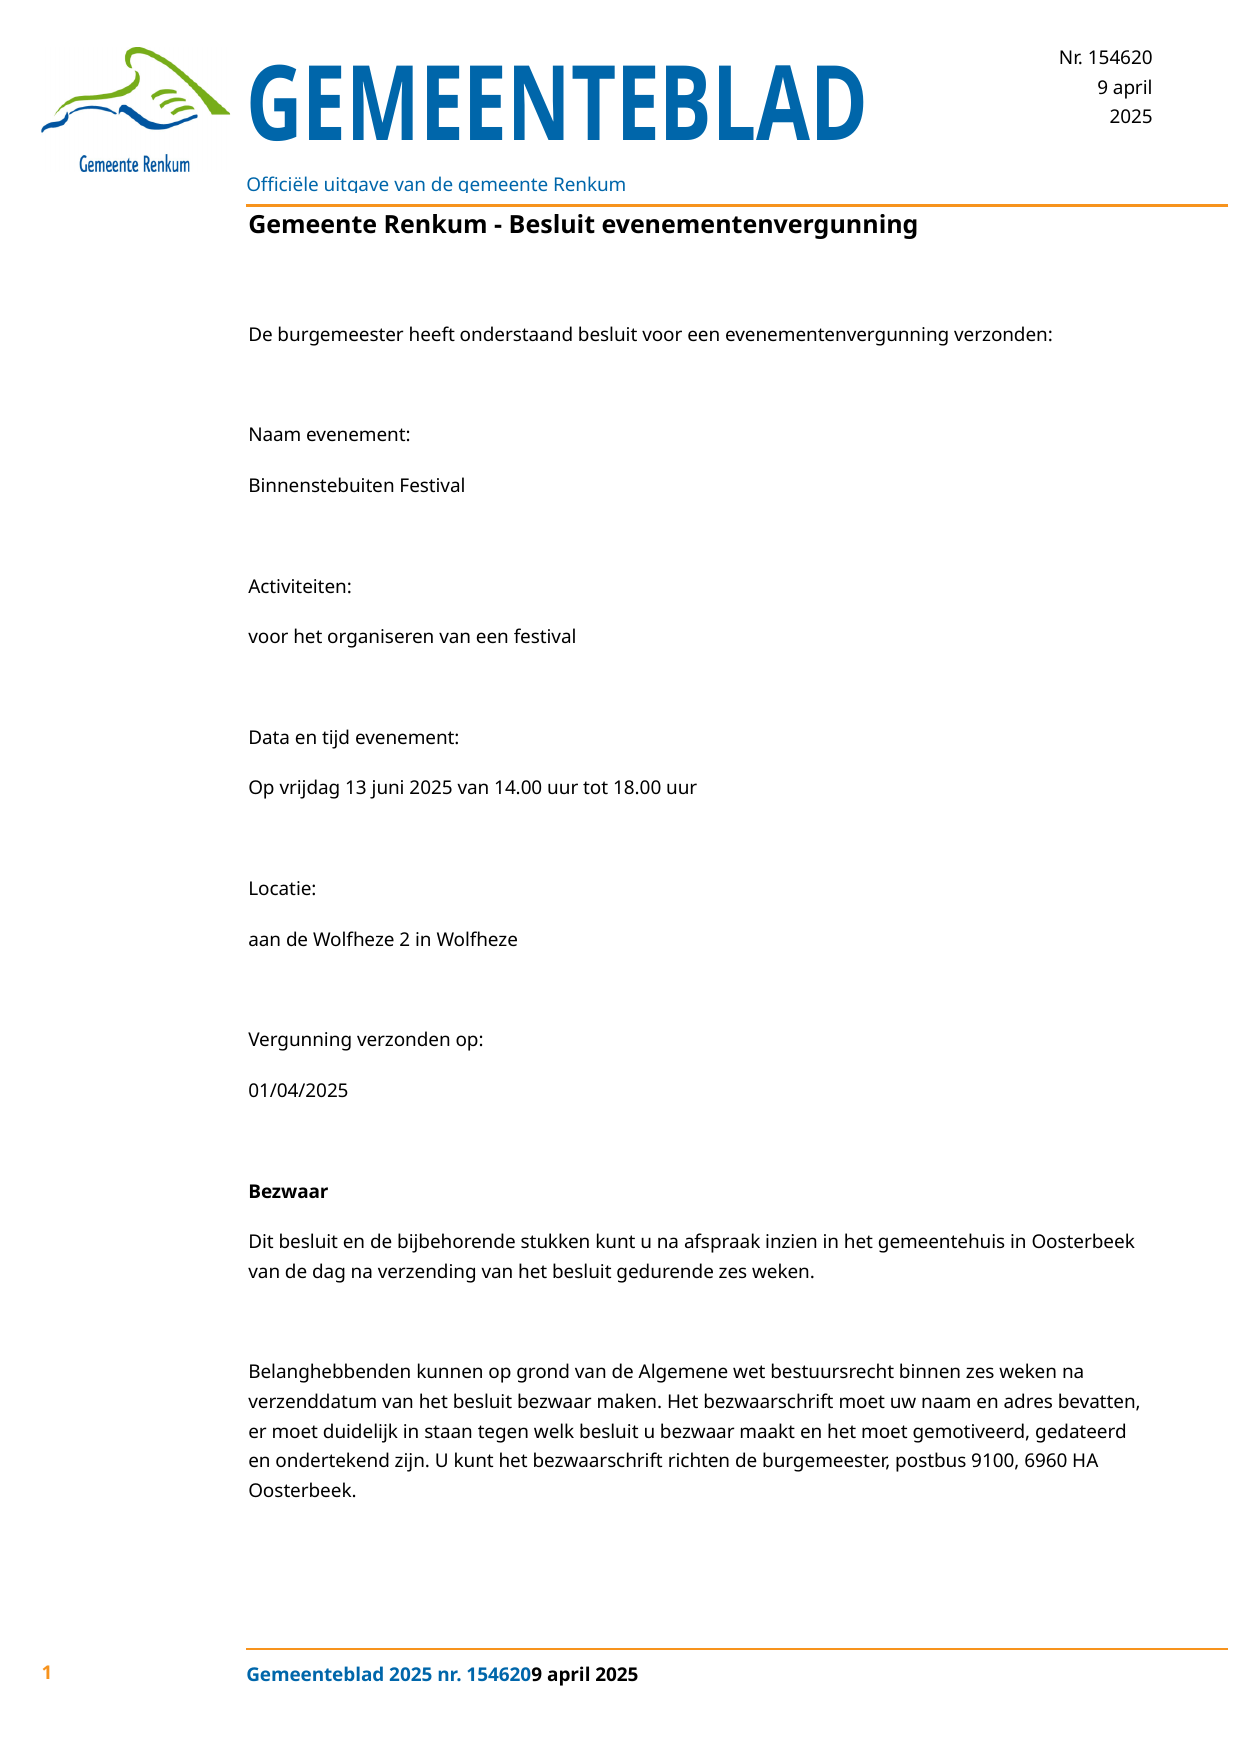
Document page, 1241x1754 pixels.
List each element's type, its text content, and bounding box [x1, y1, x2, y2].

picture [41, 47, 231, 172]
text Binnenstebuiten Festival [248, 472, 1152, 498]
text Belanghebbenden kunnen op grond van de Algemene wet bestuursrecht binnen zes weken na verzenddatum van het besluit bezwaar maken. Het bezwaarschrift moet uw naam en adres bevatten, er moet duidelijk in staan tegen welk besluit u bezwaar maakt en het moet gemotiveerd, gedateerd en ondertekend zijn. U kunt het bezwaarschrift richten de burgemeester, postbus 9100, 6960 HA Oosterbeek. [248, 1359, 1152, 1503]
text 01/04/2025 [248, 1077, 1152, 1103]
text Locatie: [248, 875, 1152, 901]
text Data en tijd evenement: [248, 724, 1152, 750]
text De burgemeester heeft onderstaand besluit voor een evenementenvergunning verzonden: [248, 321, 1152, 346]
text aan de Wolfheze 2 in Wolfheze [248, 926, 1152, 951]
text voor het organiseren van een festival [248, 623, 1152, 649]
text Dit besluit en de bijbehorende stukken kunt u na afspraak inzien in het gemeentehuis in Oosterbeek van de dag na verzending van het besluit gedurende zes weken. [248, 1228, 1152, 1283]
text Op vrijdag 13 juni 2025 van 14.00 uur tot 18.00 uur [248, 774, 1152, 800]
text Naam evenement: [248, 422, 1152, 447]
text Vergunning verzonden op: [248, 1027, 1152, 1052]
text Bezwaar [248, 1178, 1152, 1203]
text Gemeente Renkum - Besluit evenementenvergunning [248, 207, 1152, 241]
text Activiteiten: [248, 573, 1152, 598]
